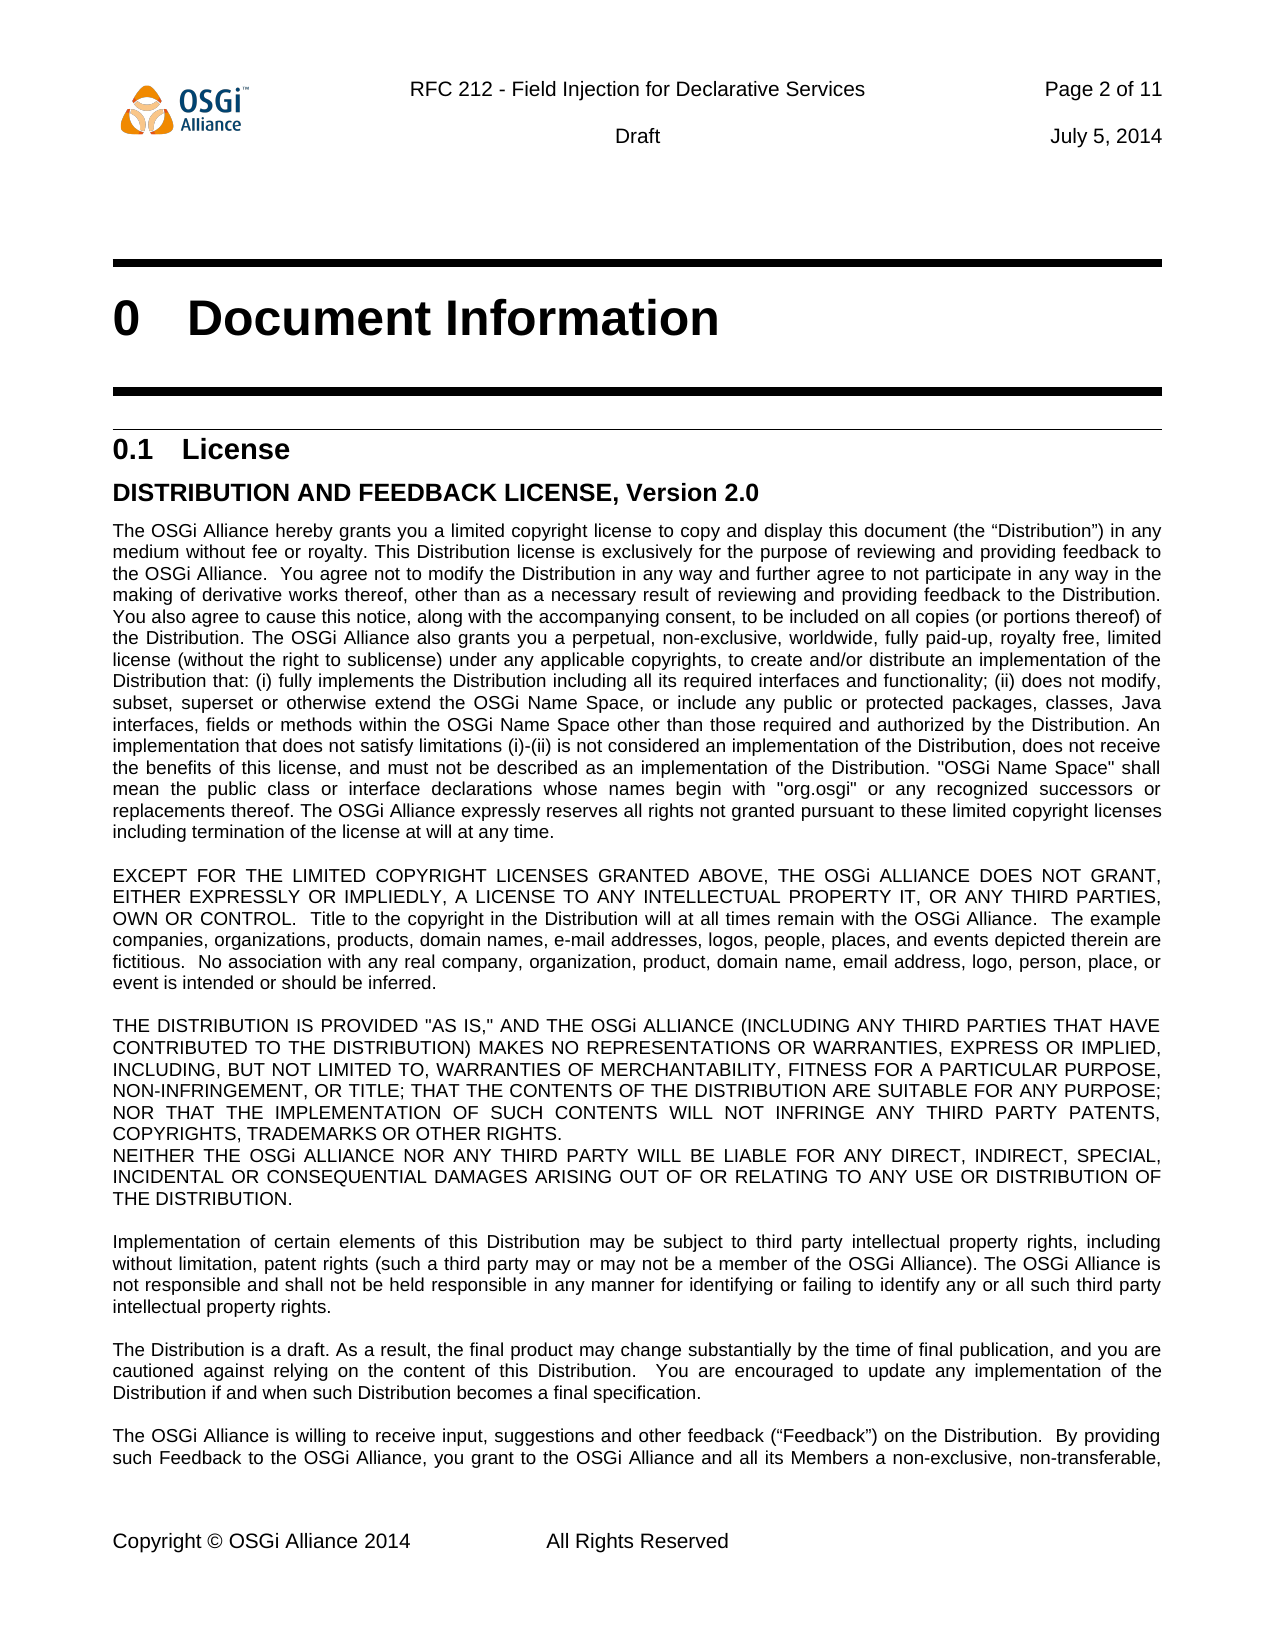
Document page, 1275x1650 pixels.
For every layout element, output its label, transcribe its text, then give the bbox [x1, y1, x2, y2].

text The OSGi Alliance hereby grants you a limited copyright license to copy and display this document (the “Distribution”) in any medium without fee or royalty. This Distribution license is exclusively for the purpose of reviewing and providing feedback to the OSGi Alliance. You agree not to modify the Distribution in any way and further agree to not participate in any way in the making of derivative works thereof, other than as a necessary result of reviewing and providing feedback to the Distribution. You also agree to cause this notice, along with the accompanying consent, to be included on all copies (or portions thereof) of the Distribution. The OSGi Alliance also grants you a perpetual, non-exclusive, worldwide, fully paid-up, royalty free, limited license (without the right to sublicense) under any applicable copyrights, to create and/or distribute an implementation of the Distribution that: (i) fully implements the Distribution including all its required interfaces and functionality; (ii) does not modify, subset, superset or otherwise extend the OSGi Name Space, or include any public or protected packages, classes, Java interfaces, fields or methods within the OSGi Name Space other than those required and authorized by the Distribution. An implementation that does not satisfy limitations (i)-(ii) is not considered an implementation of the Distribution, does not receive the benefits of this license, and must not be described as an implementation of the Distribution. "OSGi Name Space" shall mean the public class or interface declarations whose names begin with "org.osgi" or any recognized successors or replacements thereof. The OSGi Alliance expressly reserves all rights not granted pursuant to these limited copyright licenses including termination of the license at will at any time. [112, 519, 1162, 843]
text The Distribution is a draft. As a result, the final product may change substantially by the time of final publication, and you are cautioned against relying on the content of this Distribution. You are encouraged to update any implementation of the Distribution if and when such Distribution becomes a final specification. [112, 1339, 1162, 1403]
subtitle Document Information [112, 260, 1162, 396]
text EXCEPT FOR THE LIMITED COPYRIGHT LICENSES GRANTED ABOVE, THE OSGi ALLIANCE DOES NOT GRANT, EITHER EXPRESSLY OR IMPLIEDLY, A LICENSE TO ANY INTELLECTUAL PROPERTY IT, OR ANY THIRD PARTIES, OWN OR CONTROL. Title to the copyright in the Distribution will at all times remain with the OSGi Alliance. The example companies, organizations, products, domain names, e-mail addresses, logos, people, places, and events depicted therein are fictitious. No association with any real company, organization, product, domain name, email address, logo, person, place, or event is intended or should be inferred. [112, 864, 1162, 994]
text NEITHER THE OSGi ALLIANCE NOR ANY THIRD PARTY WILL BE LIABLE FOR ANY DIRECT, INDIRECT, SPECIAL, INCIDENTAL OR CONSEQUENTIAL DAMAGES ARISING OUT OF OR RELATING TO ANY USE OR DISTRIBUTION OF THE DISTRIBUTION. [112, 1145, 1162, 1209]
text DISTRIBUTION AND FEEDBACK LICENSE, Version 2.0 [112, 478, 1162, 507]
text Implementation of certain elements of this Distribution may be subject to third party intellectual property rights, including without limitation, patent rights (such a third party may or may not be a member of the OSGi Alliance). The OSGi Alliance is not responsible and shall not be held responsible in any manner for identifying or failing to identify any or all such third party intellectual property rights. [112, 1231, 1162, 1317]
text The OSGi Alliance is willing to receive input, suggestions and other feedback (“Feedback”) on the Distribution. By providing such Feedback to the OSGi Alliance, you grant to the OSGi Alliance and all its Members a non-exclusive, non-transferable, [112, 1425, 1162, 1468]
text THE DISTRIBUTION IS PROVIDED "AS IS," AND THE OSGi ALLIANCE (INCLUDING ANY THIRD PARTIES THAT HAVE CONTRIBUTED TO THE DISTRIBUTION) MAKES NO REPRESENTATIONS OR WARRANTIES, EXPRESS OR IMPLIED, INCLUDING, BUT NOT LIMITED TO, WARRANTIES OF MERCHANTABILITY, FITNESS FOR A PARTICULAR PURPOSE, NON-INFRINGEMENT, OR TITLE; THAT THE CONTENTS OF THE DISTRIBUTION ARE SUITABLE FOR ANY PURPOSE; NOR THAT THE IMPLEMENTATION OF SUCH CONTENTS WILL NOT INFRINGE ANY THIRD PARTY PATENTS, COPYRIGHTS, TRADEMARKS OR OTHER RIGHTS. [112, 1015, 1162, 1145]
picture [113, 78, 257, 142]
subtitle License [112, 430, 1162, 466]
